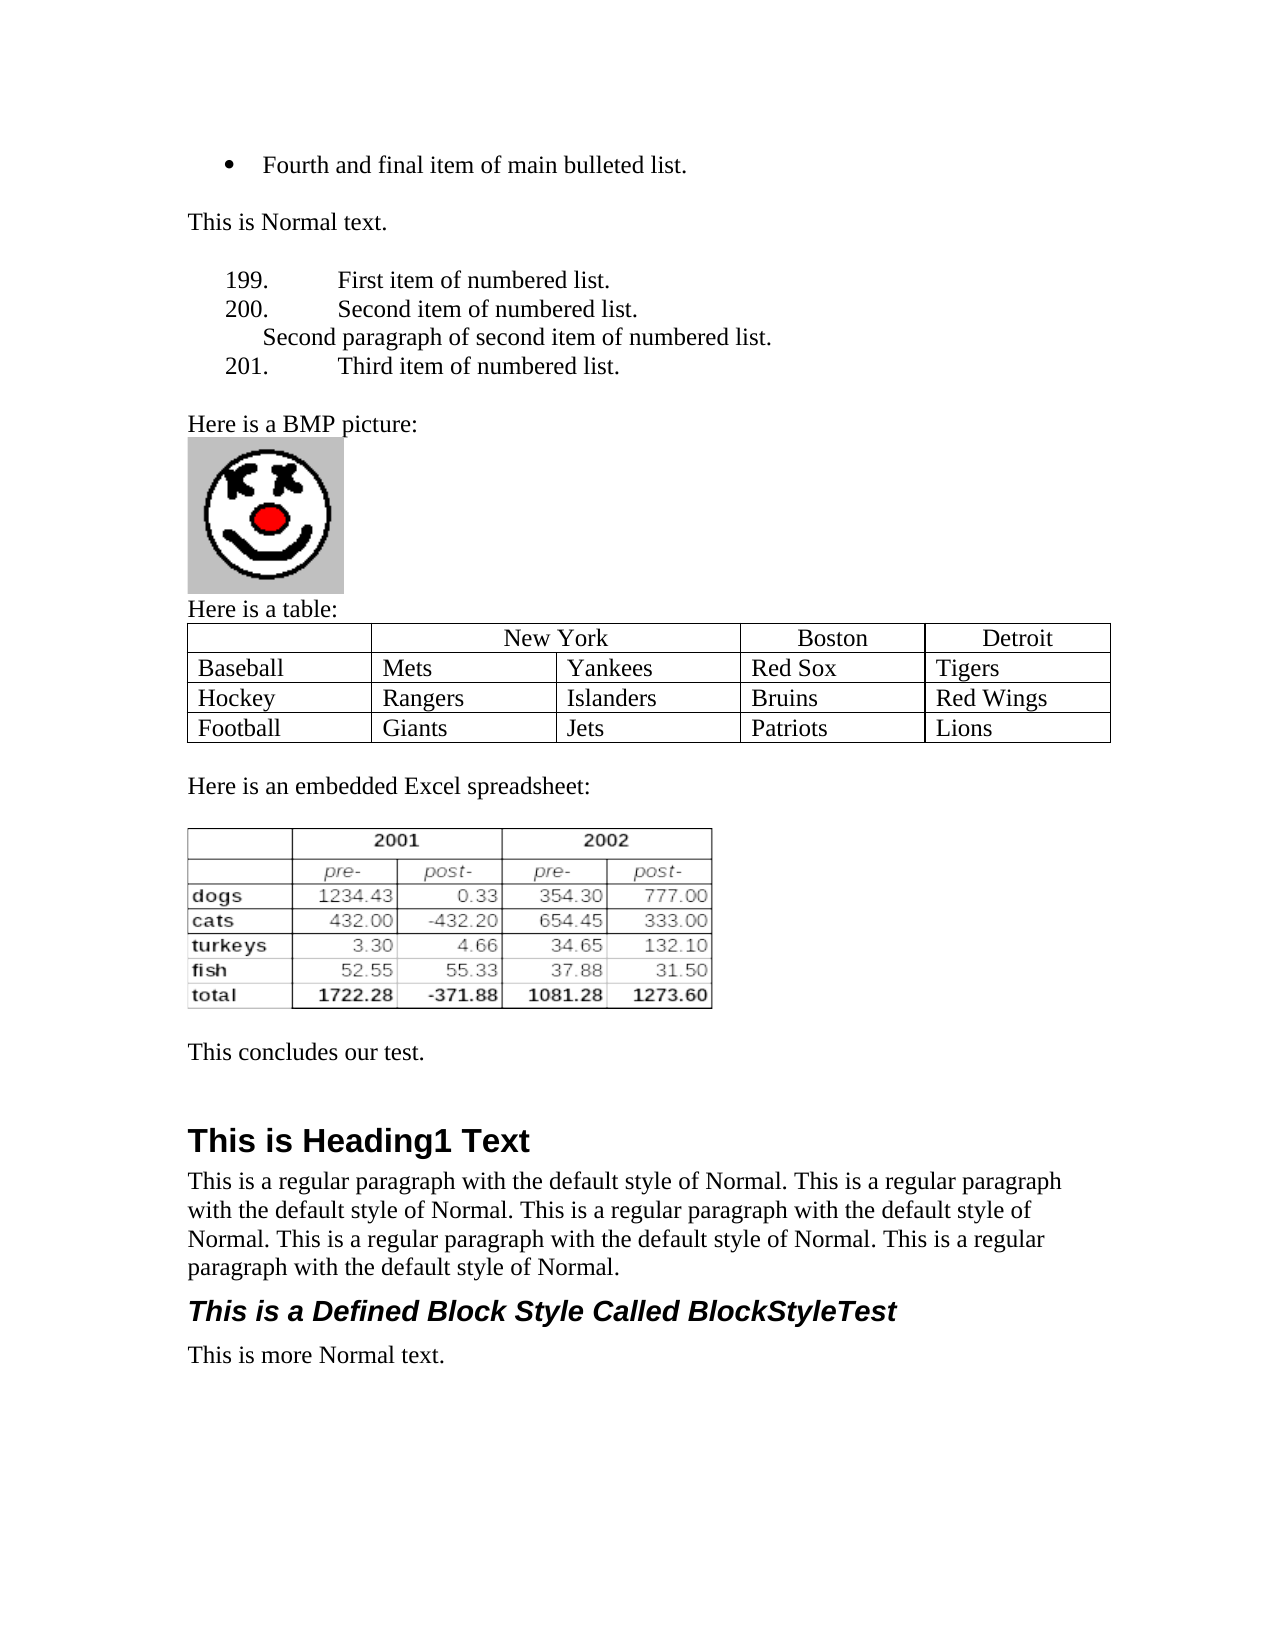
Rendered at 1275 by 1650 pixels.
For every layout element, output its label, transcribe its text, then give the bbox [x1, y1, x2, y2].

table_cell Patriots [741, 713, 924, 742]
table_cell Giants [372, 713, 556, 742]
text This is Normal text. [187, 207, 1087, 236]
table_cell Red Sox [741, 653, 924, 682]
list Third item of numbered list. [225, 351, 1087, 380]
table_header Boston [741, 624, 924, 652]
text This concludes our test. [187, 1037, 1087, 1066]
text Here is a BMP picture: [187, 409, 1087, 437]
table_cell Rangers [372, 683, 556, 712]
list Second item of numbered list. [225, 294, 1087, 322]
table_header Detroit [926, 624, 1110, 652]
text Second paragraph of second item of numbered list. [262, 322, 1087, 351]
table_cell Bruins [741, 683, 924, 712]
table_cell Lions [926, 713, 1110, 742]
text This is a Defined Block Style Called BlockStyleTest [187, 1294, 1087, 1327]
table_cell Football [188, 713, 371, 742]
table_cell Baseball [188, 653, 371, 682]
table_cell Red Wings [926, 683, 1110, 712]
table_cell Hockey [188, 683, 371, 712]
text This is more Normal text. [187, 1340, 1087, 1368]
table_cell Tigers [926, 653, 1110, 682]
text This is a regular paragraph with the default style of Normal. This is a regular paragraph with the default style of Normal. This is a regular paragraph with the default style of Normal. This is a regular paragraph with the default style of Normal. This is a regular paragraph with the default style of Normal. [187, 1166, 1087, 1281]
table_cell Yankees [557, 653, 740, 682]
subtitle This is Heading1 Text [187, 1121, 1087, 1160]
text Here is a table: [187, 594, 1087, 622]
list First item of numbered list. [225, 265, 1087, 294]
text Here is an embedded Excel spreadsheet: [187, 771, 1087, 800]
table_header New York [372, 624, 740, 652]
table_cell Islanders [557, 683, 740, 712]
table_header [188, 624, 371, 652]
table_cell Jets [557, 713, 740, 742]
list Fourth and final item of main bulleted list. [225, 150, 1087, 179]
table_cell Mets [372, 653, 556, 682]
